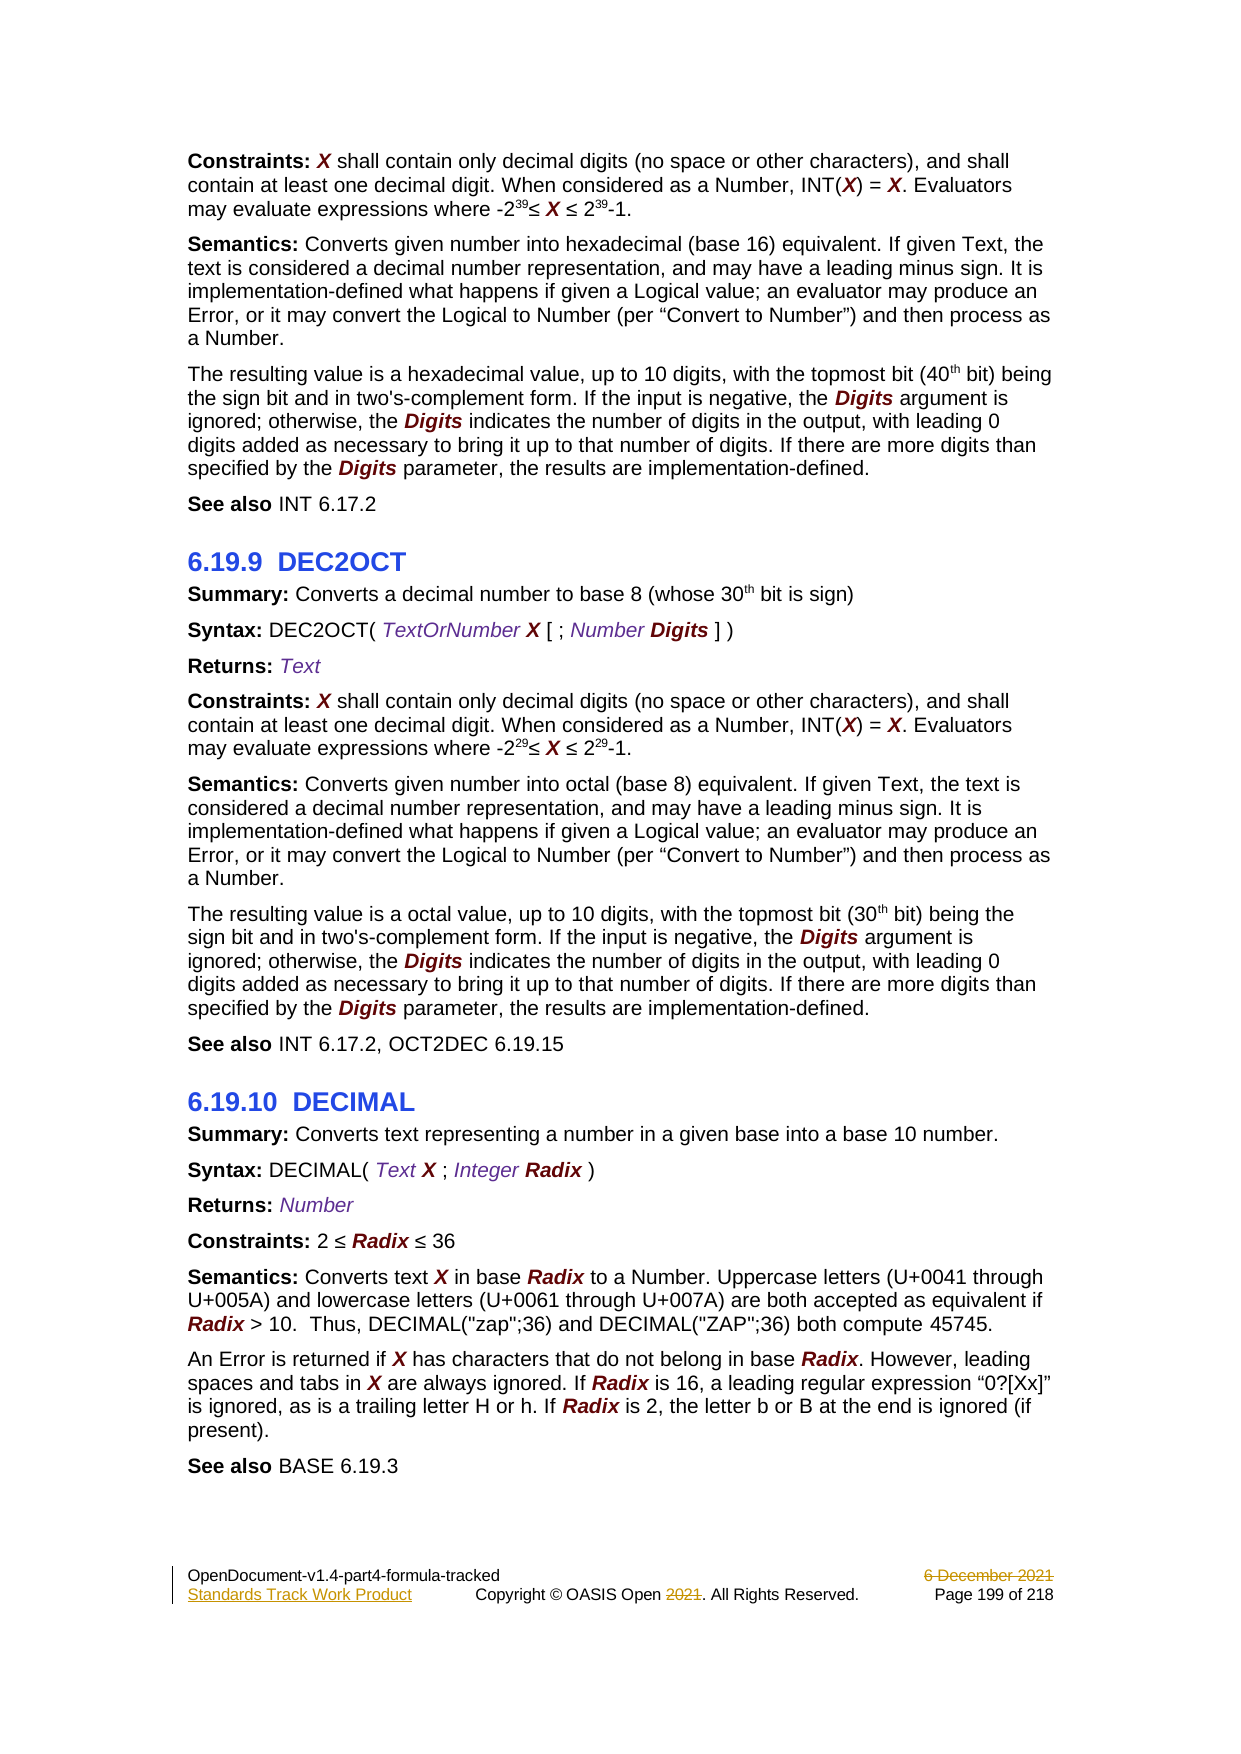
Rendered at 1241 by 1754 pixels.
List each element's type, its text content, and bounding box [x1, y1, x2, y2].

text Constraints: X shall contain only decimal digits (no space or other characters), and shall contain at least one decimal digit. When considered as a Number, INT(X) = X. Evaluators may evaluate expressions where -229≤ X ≤ 229-1. [187, 690, 1053, 760]
text An Error is returned if X has characters that do not belong in base Radix. However, leading spaces and tabs in X are always ignored. If Radix is 16, a leading regular expression “0?[Xx]” is ignored, as is a trailing letter H or h. If Radix is 2, the letter b or B at the end is ignored (if present). [187, 1348, 1053, 1442]
text Syntax: DECIMAL( Text X ; Integer Radix ) [187, 1158, 1053, 1182]
text Semantics: Converts text X in base Radix to a Number. Uppercase letters (U+0041 through U+005A) and lowercase letters (U+0061 through U+007A) are both accepted as equivalent if Radix > 10. Thus, DECIMAL("zap";36) and DECIMAL("ZAP";36) both compute 45745. [187, 1265, 1053, 1336]
text See also INT 6.17.2, OCT2DEC 6.19.15 [187, 1032, 1053, 1056]
text Returns: Text [187, 654, 1053, 678]
text Syntax: DEC2OCT( TextOrNumber X [ ; Number Digits ] ) [187, 618, 1053, 642]
text Semantics: Converts given number into hexadecimal (base 16) equivalent. If given Text, the text is considered a decimal number representation, and may have a leading minus sign. It is implementation-defined what happens if given a Logical value; an evaluator may produce an Error, or it may convert the Logical to Number (per “Convert to Number”) and then process as a Number. [187, 233, 1053, 350]
subtitle DEC2OCT [187, 547, 1053, 577]
text See also INT 6.17.2 [187, 492, 1053, 516]
text The resulting value is a octal value, up to 10 digits, with the topmost bit (30th bit) being the sign bit and in two's-complement form. If the input is negative, the Digits argument is ignored; otherwise, the Digits indicates the number of digits in the output, with leading 0 digits added as necessary to bring it up to that number of digits. If there are more digits than specified by the Digits parameter, the results are implementation-defined. [187, 902, 1053, 1020]
text Constraints: 2 ≤ Radix ≤ 36 [187, 1229, 1053, 1253]
text Constraints: X shall contain only decimal digits (no space or other characters), and shall contain at least one decimal digit. When considered as a Number, INT(X) = X. Evaluators may evaluate expressions where -239≤ X ≤ 239-1. [187, 150, 1053, 221]
text Returns: Number [187, 1194, 1053, 1217]
subtitle DECIMAL [187, 1087, 1053, 1117]
text See also BASE 6.19.3 [187, 1454, 1053, 1478]
text Summary: Converts text representing a number in a given base into a base 10 number. [187, 1123, 1053, 1146]
text The resulting value is a hexadecimal value, up to 10 digits, with the topmost bit (40th bit) being the sign bit and in two's-complement form. If the input is negative, the Digits argument is ignored; otherwise, the Digits indicates the number of digits in the output, with leading 0 digits added as necessary to bring it up to that number of digits. If there are more digits than specified by the Digits parameter, the results are implementation-defined. [187, 362, 1053, 480]
text Semantics: Converts given number into octal (base 8) equivalent. If given Text, the text is considered a decimal number representation, and may have a leading minus sign. It is implementation-defined what happens if given a Logical value; an evaluator may produce an Error, or it may convert the Logical to Number (per “Convert to Number”) and then process as a Number. [187, 772, 1053, 890]
text Summary: Converts a decimal number to base 8 (whose 30th bit is sign) [187, 583, 1053, 606]
